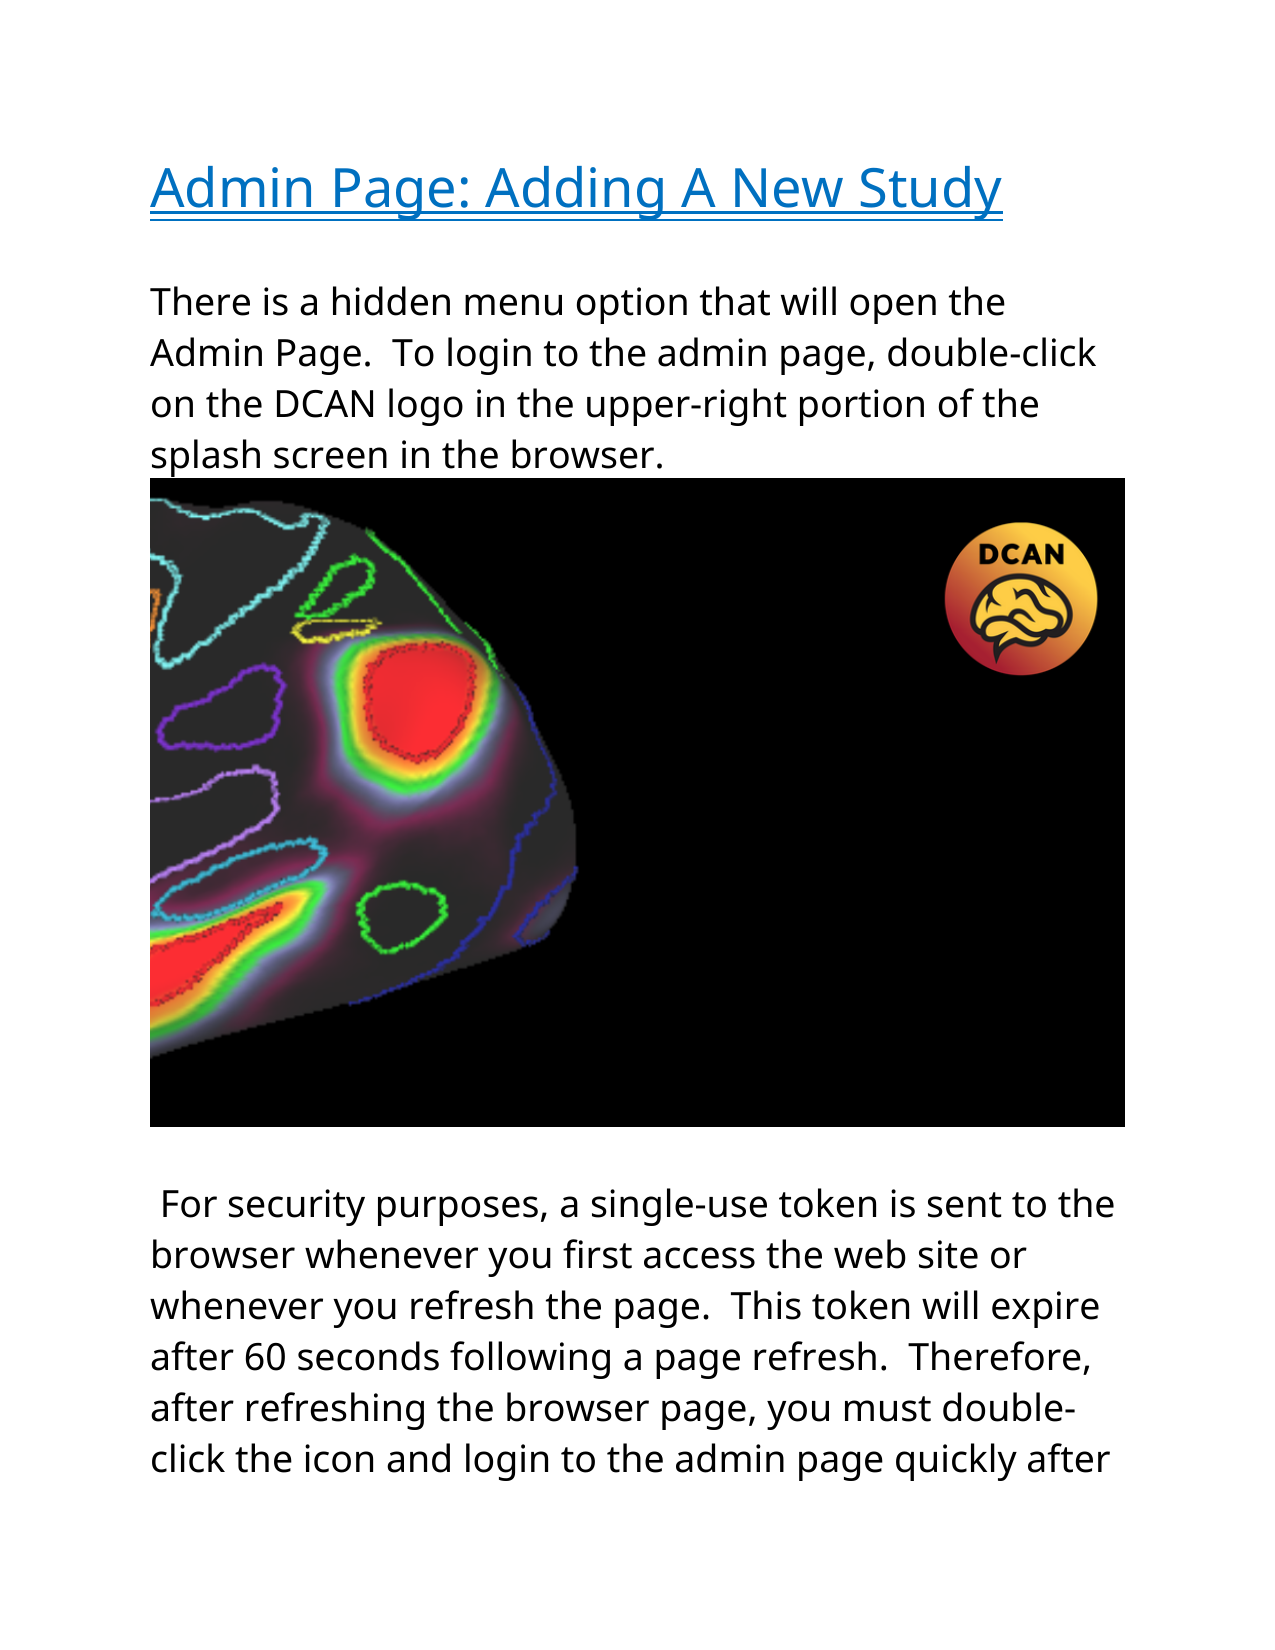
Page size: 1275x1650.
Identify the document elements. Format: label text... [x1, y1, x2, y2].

picture [150, 478, 1125, 1127]
text For security purposes, a single-use token is sent to the browser whenever you first access the web site or whenever you refresh the page. This token will expire after 60 seconds following a page refresh. Therefore, after refreshing the browser page, you must double-click the icon and login to the admin page quickly after [150, 1177, 1125, 1483]
text Admin Page: Adding A New Study [150, 150, 1125, 224]
text There is a hidden menu option that will open the Admin Page. To login to the admin page, double-click on the DCAN logo in the upper-right portion of the splash screen in the browser. [150, 275, 1125, 478]
